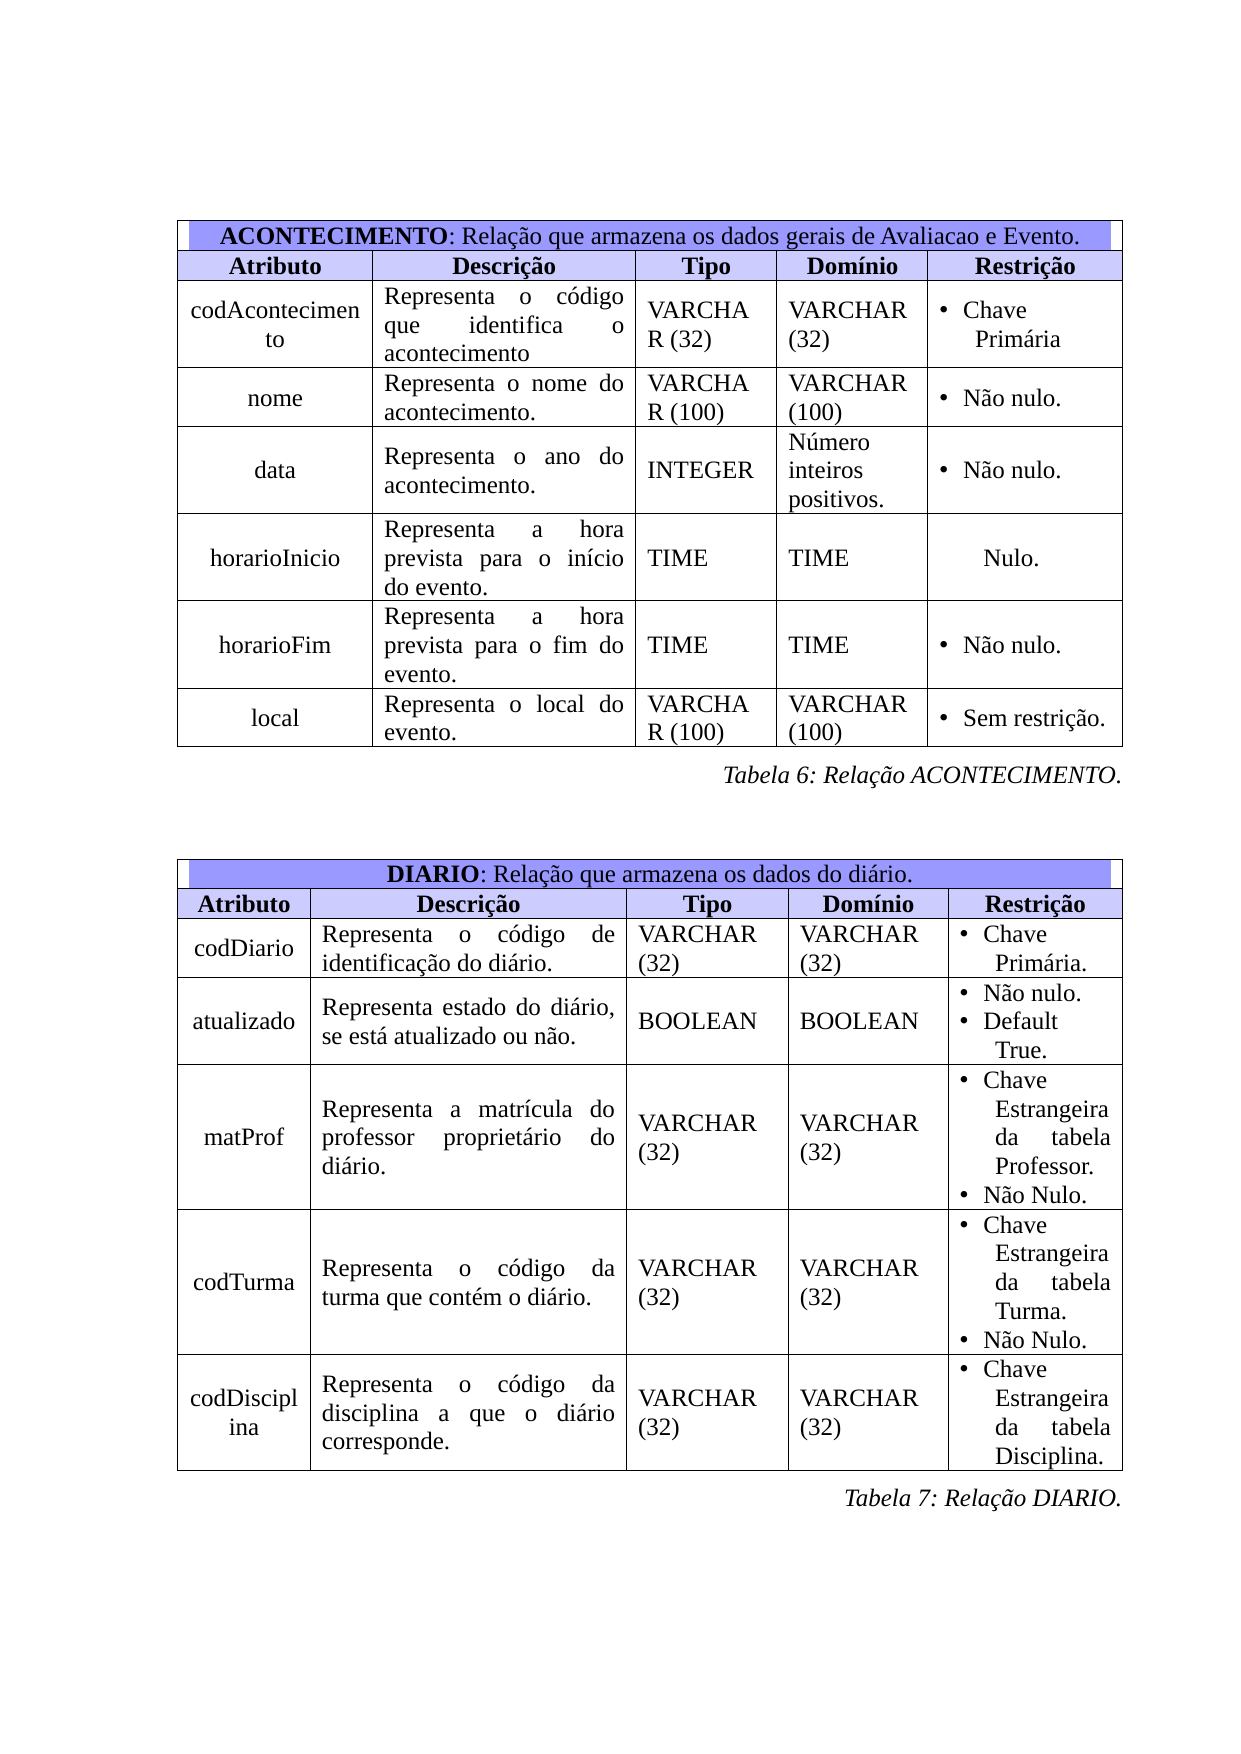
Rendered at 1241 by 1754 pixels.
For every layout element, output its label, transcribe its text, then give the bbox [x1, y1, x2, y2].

table_cell VARCHAR (32) [777, 281, 927, 367]
table_cell VARCHAR (100) [777, 368, 927, 426]
table_cell Restrição [928, 251, 1122, 280]
table_cell Representa a hora prevista para o fim do evento. [373, 601, 635, 688]
table_cell horarioInicio [178, 514, 372, 600]
table_cell Representa a hora prevista para o início do evento. [373, 514, 635, 600]
table_cell horarioFim [178, 601, 372, 688]
table_cell Chave Primária. [949, 919, 1122, 977]
table_cell Representa o nome do acontecimento. [373, 368, 635, 426]
table_cell TIME [636, 514, 776, 600]
table_cell VARCHAR (100) [636, 368, 776, 426]
text Tabela 7: Relação DIARIO. [177, 1483, 1122, 1512]
table_cell Chave Primária [928, 281, 1122, 367]
table_cell TIME [636, 601, 776, 688]
table_cell Representa a matrícula do professor proprietário do diário. [311, 1065, 626, 1209]
table_cell Representa o código que identifica o acontecimento [373, 281, 635, 367]
table_cell VARCHAR (32) [789, 1210, 948, 1353]
table_cell VARCHAR (32) [627, 1355, 788, 1469]
table_cell VARCHAR (32) [789, 1065, 948, 1209]
table_cell BOOLEAN [627, 978, 788, 1064]
table_cell codDiario [178, 919, 310, 977]
table_cell VARCHAR (32) [636, 281, 776, 367]
table_cell Não nulo. [928, 427, 1122, 513]
table_cell Chave Estrangeira da tabela Disciplina. [949, 1355, 1122, 1469]
table_cell Não nulo. [928, 368, 1122, 426]
table_cell matProf [178, 1065, 310, 1209]
table_cell Chave Estrangeira da tabela Professor. Não Nulo. [949, 1065, 1122, 1209]
table_cell Descrição [311, 889, 626, 918]
table_cell VARCHAR (100) [636, 689, 776, 746]
table_cell codAcontecimento [178, 281, 372, 367]
table_cell Não nulo. Default True. [949, 978, 1122, 1064]
table_cell VARCHAR (32) [789, 1355, 948, 1469]
table_cell Não nulo. [928, 601, 1122, 688]
table_cell Descrição [373, 251, 635, 280]
table_cell codDisciplina [178, 1355, 310, 1469]
table_cell Atributo [178, 251, 372, 280]
text Tabela 6: Relação ACONTECIMENTO. [177, 760, 1122, 788]
table_cell data [178, 427, 372, 513]
table_cell Chave Estrangeira da tabela Turma. Não Nulo. [949, 1210, 1122, 1353]
table_cell nome [178, 368, 372, 426]
table_cell Representa o código de identificação do diário. [311, 919, 626, 977]
table_cell VARCHAR (100) [777, 689, 927, 746]
table_cell Domínio [789, 889, 948, 918]
table_cell INTEGER [636, 427, 776, 513]
table_cell local [178, 689, 372, 746]
table_cell Atributo [178, 889, 310, 918]
table_cell Sem restrição. [928, 689, 1122, 746]
table_cell atualizado [178, 978, 310, 1064]
table_cell codTurma [178, 1210, 310, 1353]
table_cell Tipo [627, 889, 788, 918]
table_cell TIME [777, 601, 927, 688]
table_cell Representa o local do evento. [373, 689, 635, 746]
table_cell TIME [777, 514, 927, 600]
table_cell VARCHAR (32) [789, 919, 948, 977]
table_cell VARCHAR (32) [627, 1210, 788, 1353]
table_cell Representa estado do diário, se está atualizado ou não. [311, 978, 626, 1064]
table_cell Tipo [636, 251, 776, 280]
table_cell Número inteiros positivos. [777, 427, 927, 513]
table_cell VARCHAR (32) [627, 919, 788, 977]
table_cell BOOLEAN [789, 978, 948, 1064]
table_cell Nulo. [928, 514, 1122, 600]
table_cell Representa o código da disciplina a que o diário corresponde. [311, 1355, 626, 1469]
table_cell Restrição [949, 889, 1122, 918]
table_cell Representa o código da turma que contém o diário. [311, 1210, 626, 1353]
table_cell VARCHAR (32) [627, 1065, 788, 1209]
table_cell Representa o ano do acontecimento. [373, 427, 635, 513]
table_cell Domínio [777, 251, 927, 280]
